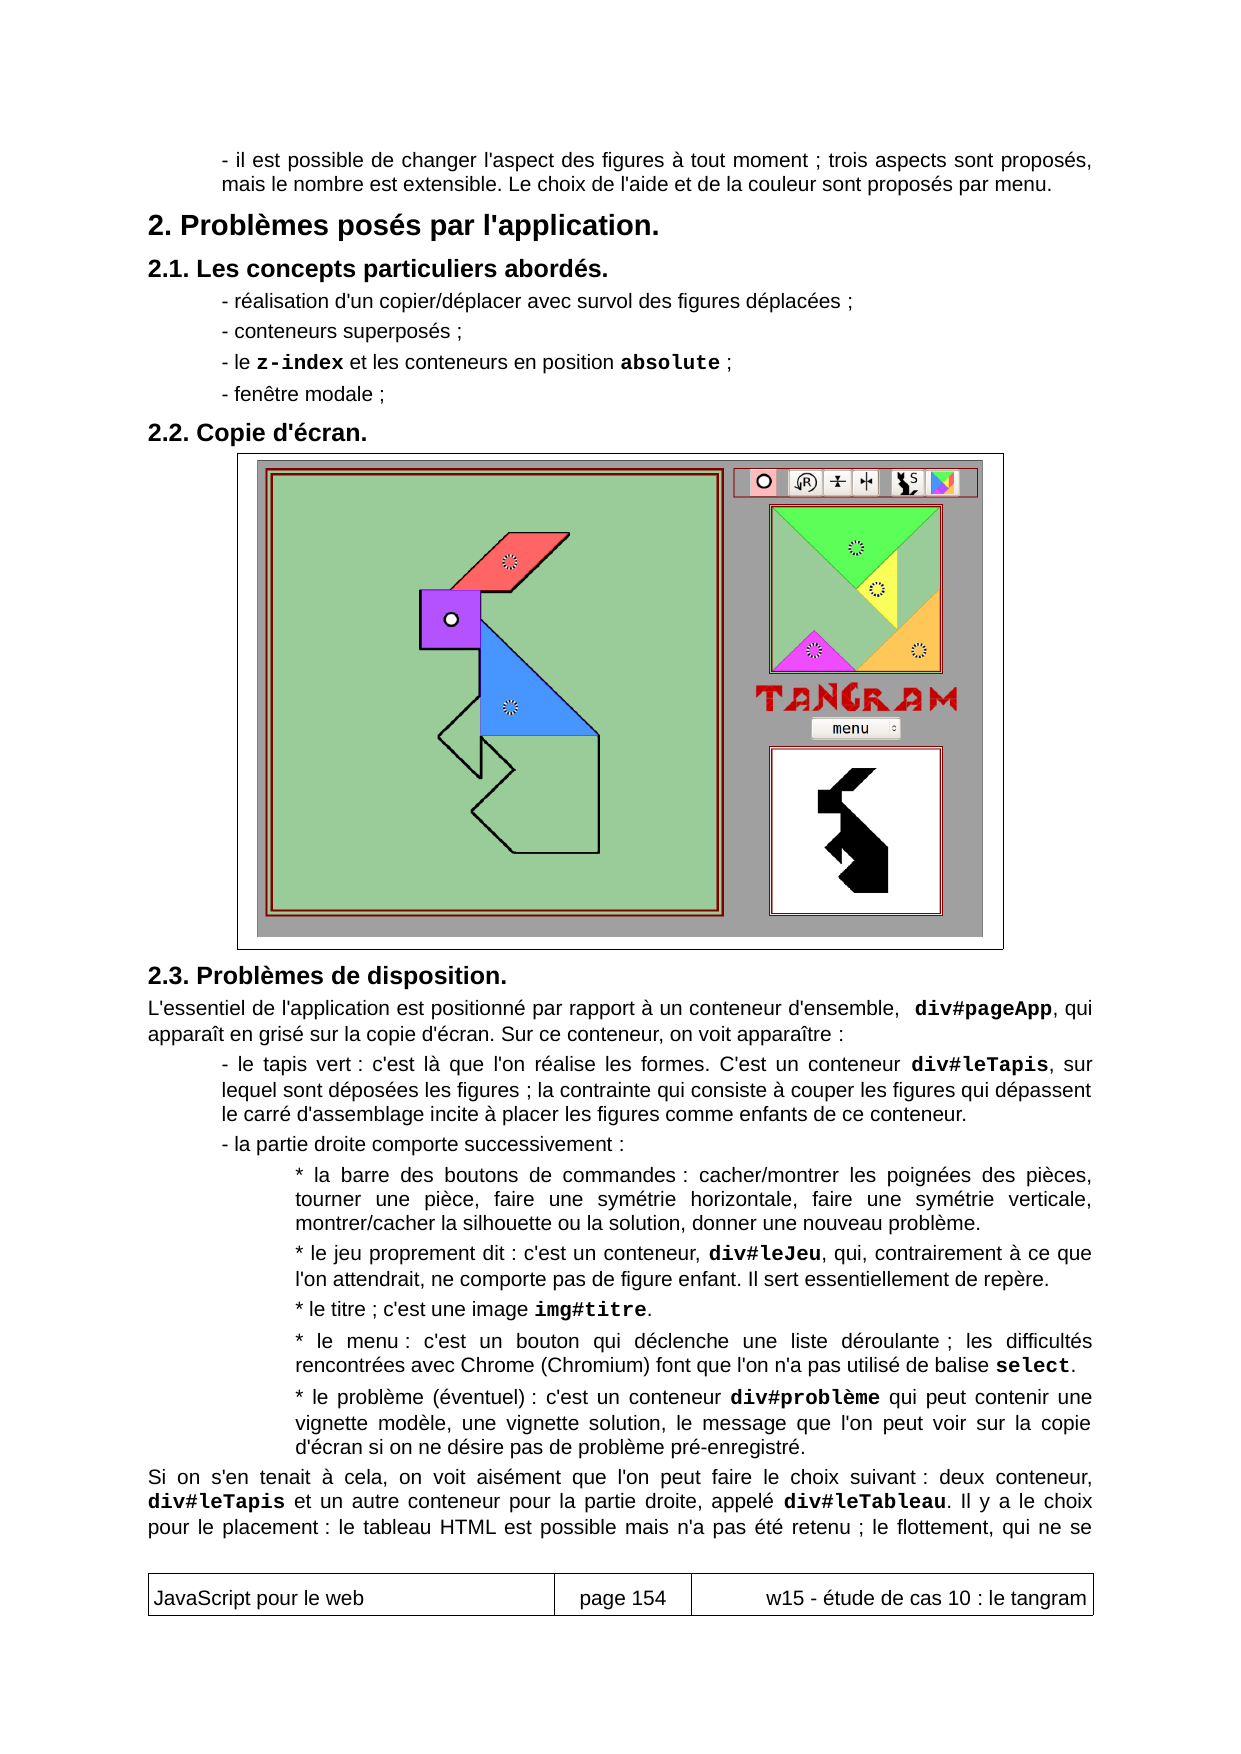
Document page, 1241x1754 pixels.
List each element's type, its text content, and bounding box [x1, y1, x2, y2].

text * le jeu proprement dit : c'est un conteneur, div#leJeu, qui, contrairement à ce que l'on attendrait, ne comporte pas de figure enfant. Il sert essentiellement de repère. [295, 1241, 1093, 1290]
text - fenêtre modale ; [221, 382, 1093, 406]
text - la partie droite comporte successivement : [221, 1132, 1093, 1156]
text - conteneurs superposés ; [221, 319, 1093, 343]
text - le tapis vert : c'est là que l'on réalise les formes. C'est un conteneur div#leTapis, sur lequel sont déposées les figures ; la contrainte qui consiste à couper les figures qui dépassent le carré d'assemblage incite à placer les figures comme enfants de ce conteneur. [221, 1052, 1093, 1126]
text * le menu : c'est un bouton qui déclenche une liste déroulante ; les difficultés rencontrées avec Chrome (Chromium) font que l'on n'a pas utilisé de balise select. [295, 1329, 1093, 1378]
text - le z-index et les conteneurs en position absolute ; [221, 349, 1093, 375]
text Si on s'en tenait à cela, on voit aisément que l'on peut faire le choix suivant : deux conteneur, div#leTapis et un autre conteneur pour la partie droite, appelé div#leTableau. Il y a le choix pour le placement : le tableau HTML est possible mais n'a pas été retenu ; le flottement, qui ne se [148, 1465, 1093, 1538]
subtitle 2.2. Copie d'écran. [148, 418, 1093, 447]
text * la barre des boutons de commandes : cacher/montrer les poignées des pièces, tourner une pièce, faire une symétrie horizontale, faire une symétrie verticale, montrer/cacher la silhouette ou la solution, donner une nouveau problème. [295, 1162, 1093, 1234]
text * le problème (éventuel) : c'est un conteneur div#problème qui peut contenir une vignette modèle, une vignette solution, le message que l'on peut voir sur la copie d'écran si on ne désire pas de problème pré-enregistré. [295, 1385, 1093, 1458]
subtitle 2.1. Les concepts particuliers abordés. [148, 254, 1093, 283]
subtitle 2.3. Problèmes de disposition. [148, 961, 1093, 990]
text - réalisation d'un copier/déplacer avec survol des figures déplacées ; [221, 289, 1093, 313]
text * le titre ; c'est une image img#titre. [295, 1297, 1093, 1322]
picture [240, 456, 1001, 937]
subtitle 2. Problèmes posés par l'application. [148, 208, 1093, 242]
text - il est possible de changer l'aspect des figures à tout moment ; trois aspects sont proposés, mais le nombre est extensible. Le choix de l'aide et de la couleur sont proposés par menu. [221, 148, 1093, 196]
text L'essentiel de l'application est positionné par rapport à un conteneur d'ensemble, div#pageApp, qui apparaît en grisé sur la copie d'écran. Sur ce conteneur, on voit apparaître : [148, 996, 1093, 1046]
